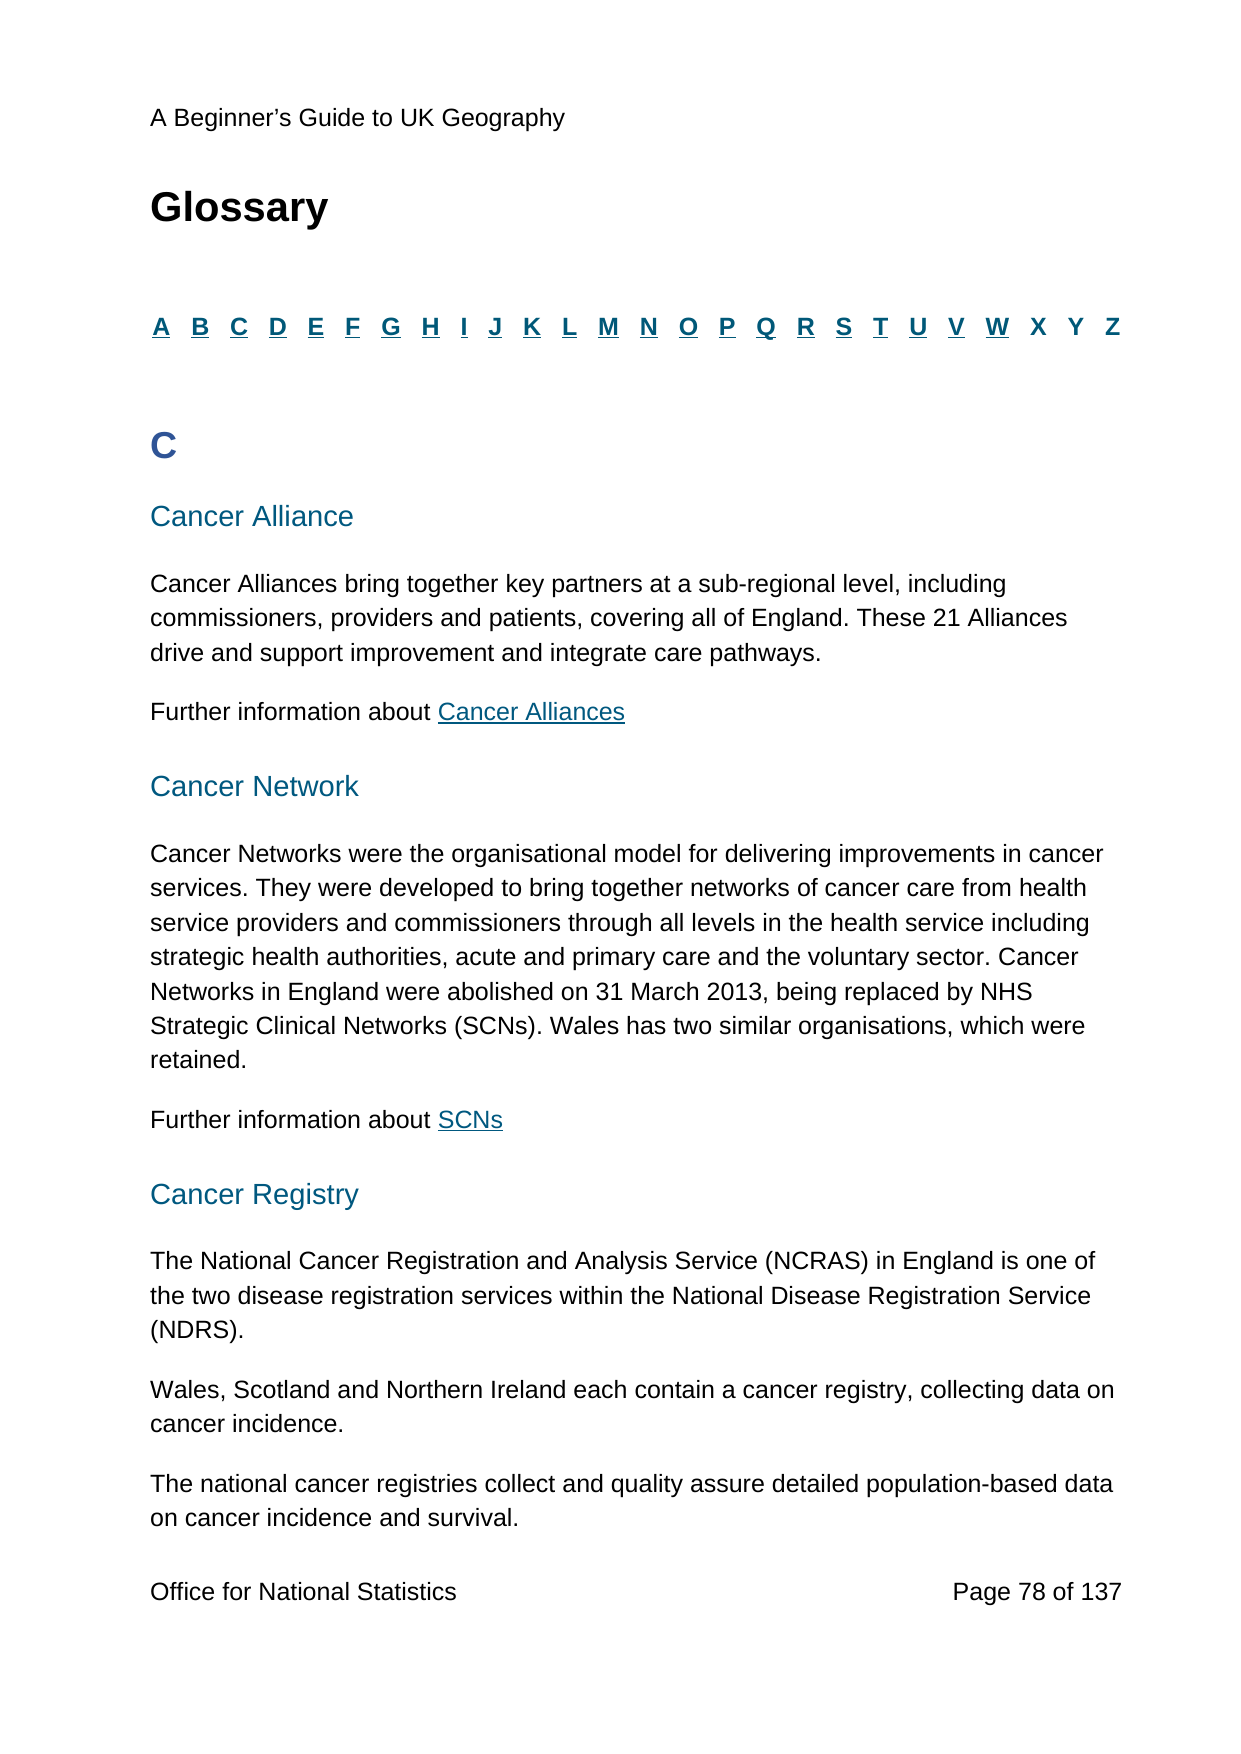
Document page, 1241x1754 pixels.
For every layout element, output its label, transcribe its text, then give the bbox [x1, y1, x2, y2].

text The national cancer registries collect and quality assure detailed population-based data on cancer incidence and survival. [150, 1469, 1122, 1532]
text Further information about SCNs [150, 1105, 1122, 1134]
text Cancer Alliances bring together key partners at a sub-regional level, including commissioners, providers and patients, covering all of England. These 21 Alliances drive and support improvement and integrate care pathways. [150, 569, 1122, 667]
text Further information about Cancer Alliances [150, 697, 1122, 726]
text Wales, Scotland and Northern Ireland each contain a cancer registry, collecting data on cancer incidence. [150, 1375, 1122, 1438]
text Cancer Networks were the organisational model for delivering improvements in cancer services. They were developed to bring together networks of cancer care from health service providers and commissioners through all levels in the health service including strategic health authorities, acute and primary care and the voluntary sector. Cancer Networks in England were abolished on 31 March 2013, being replaced by NHS Strategic Clinical Networks (SCNs). Wales has two similar organisations, which were retained. [150, 839, 1122, 1074]
subtitle Glossary [150, 183, 1122, 231]
subtitle C [150, 423, 1122, 466]
subtitle Cancer Alliance [150, 499, 1122, 533]
text A B C D E F G H I J K L M N O P Q R S T U V W X Y Z [150, 312, 1122, 341]
subtitle Cancer Network [150, 769, 1122, 803]
subtitle Cancer Registry [150, 1177, 1122, 1211]
text The National Cancer Registration and Analysis Service (NCRAS) in England is one of the two disease registration services within the National Disease Registration Service (NDRS). [150, 1246, 1122, 1344]
